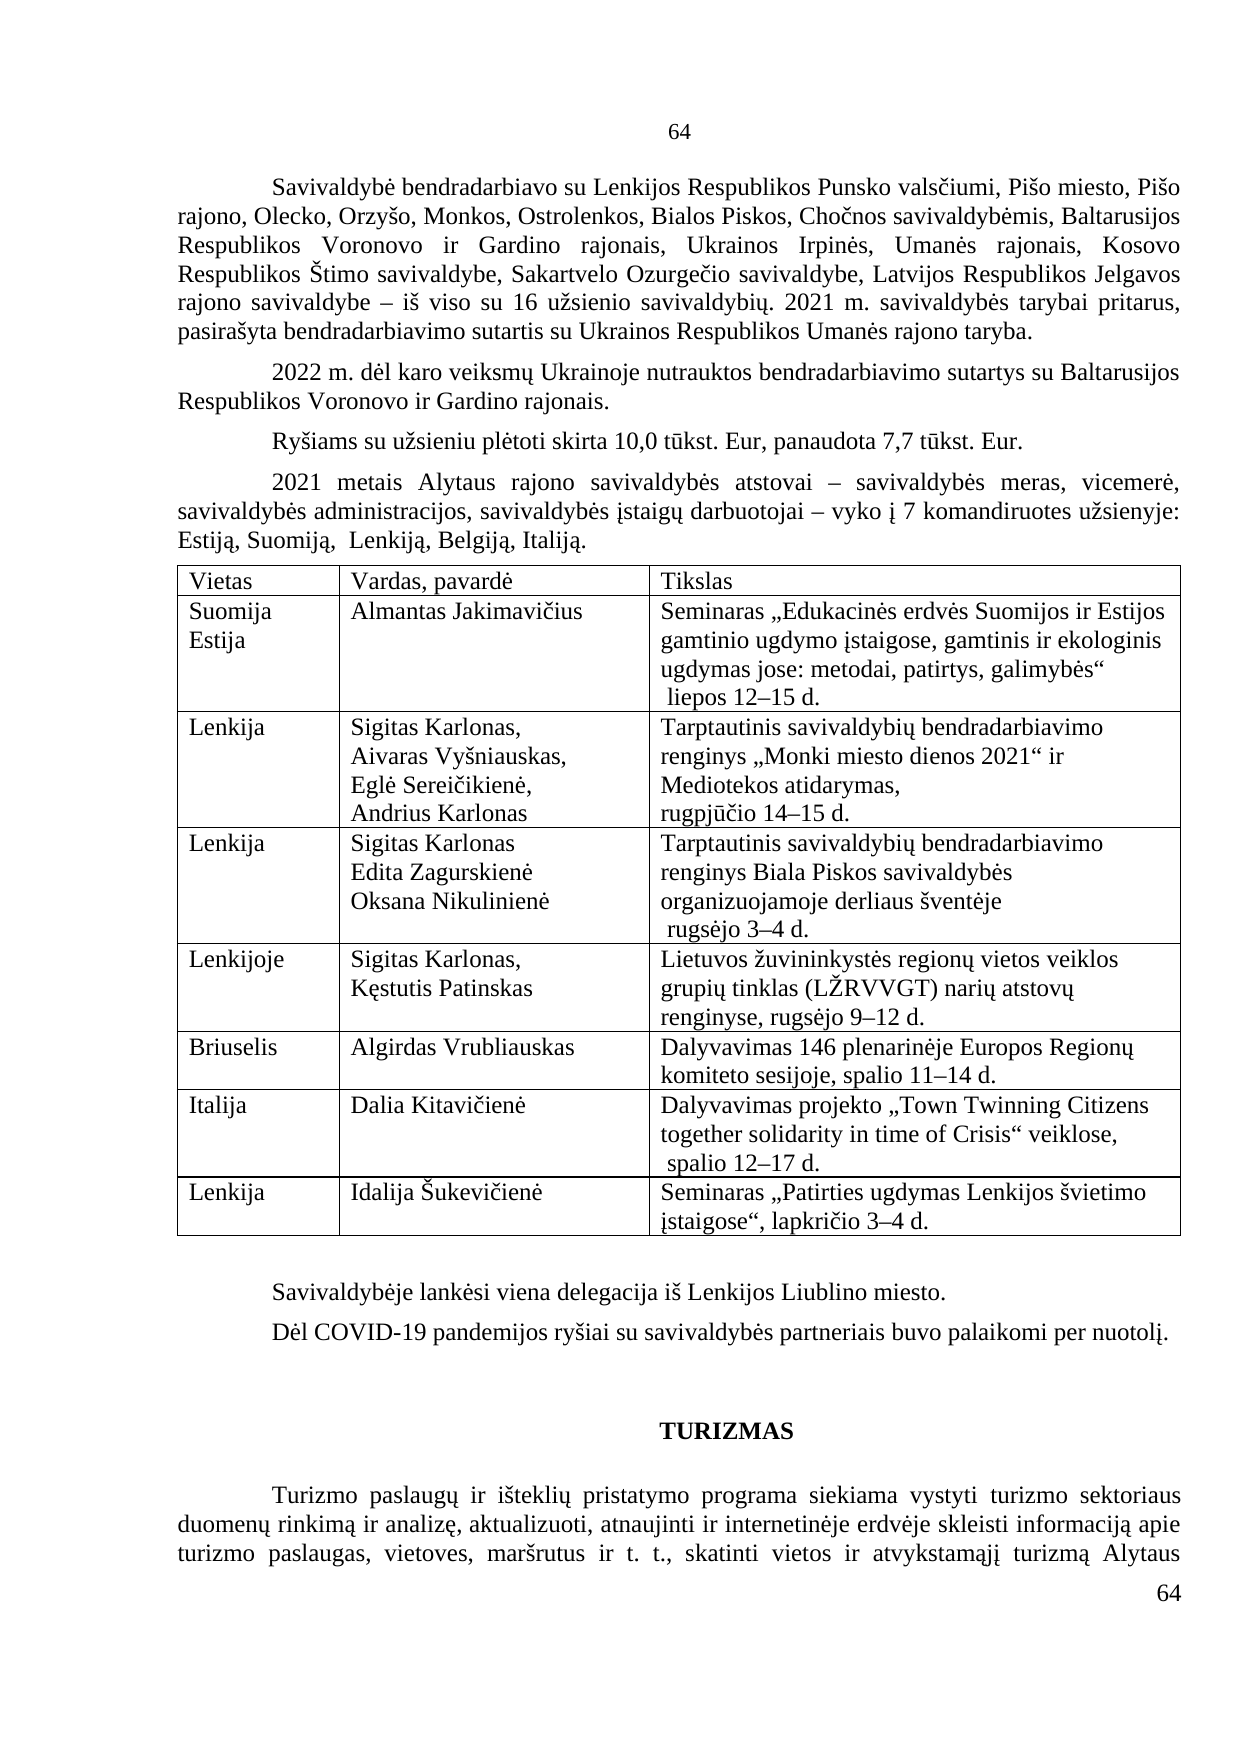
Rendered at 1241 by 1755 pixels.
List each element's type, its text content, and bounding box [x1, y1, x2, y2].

table_cell Briuselis [178, 1032, 339, 1089]
text 2022 m. dėl karo veiksmų Ukrainoje nutrauktos bendradarbiavimo sutartys su Baltarusijos Respublikos Voronovo ir Gardino rajonais. [177, 357, 1181, 414]
text 2021 metais Alytaus rajono savivaldybės atstovai – savivaldybės meras, vicemerė, savivaldybės administracijos, savivaldybės įstaigų darbuotojai – vyko į 7 komandiruotes užsienyje: Estiją, Suomiją, Lenkiją, Belgiją, Italiją. [177, 467, 1181, 553]
table_header Vietas [178, 566, 339, 595]
table_cell Almantas Jakimavičius [340, 596, 649, 711]
table_header Vardas, pavardė [340, 566, 649, 595]
table_cell Sigitas Karlonas, Aivaras Vyšniauskas, Eglė Sereičikienė, Andrius Karlonas [340, 712, 649, 827]
table_cell Tarptautinis savivaldybių bendradarbiavimo renginys „Monki miesto dienos 2021“ ir Mediotekos atidarymas, rugpjūčio 14–15 d. [650, 712, 1180, 827]
table_header Tikslas [650, 566, 1180, 595]
table_cell Seminaras „Edukacinės erdvės Suomijos ir Estijos gamtinio ugdymo įstaigose, gamtinis ir ekologinis ugdymas jose: metodai, patirtys, galimybės“ liepos 12–15 d. [650, 596, 1180, 711]
table_cell Lenkija [178, 712, 339, 827]
table_cell Sigitas Karlonas, Kęstutis Patinskas [340, 944, 649, 1031]
table_cell Tarptautinis savivaldybių bendradarbiavimo renginys Biala Piskos savivaldybės organizuojamoje derliaus šventėje rugsėjo 3–4 d. [650, 828, 1180, 943]
table_cell Suomija Estija [178, 596, 339, 711]
table_cell Italija [178, 1090, 339, 1176]
text TURIZMAS [177, 1416, 1181, 1444]
table_cell Dalyvavimas projekto „Town Twinning Citizens together solidarity in time of Crisis“ veiklose, spalio 12–17 d. [650, 1090, 1180, 1176]
table_cell Dalyvavimas 146 plenarinėje Europos Regionų komiteto sesijoje, spalio 11–14 d. [650, 1032, 1180, 1089]
text Savivaldybėje lankėsi viena delegacija iš Lenkijos Liublino miesto. [177, 1277, 1181, 1306]
table_cell Lenkija [178, 1178, 339, 1235]
table_cell Seminaras „Patirties ugdymas Lenkijos švietimo įstaigose“, lapkričio 3–4 d. [650, 1178, 1180, 1235]
text Ryšiams su užsieniu plėtoti skirta 10,0 tūkst. Eur, panaudota 7,7 tūkst. Eur. [177, 426, 1181, 455]
table_cell Lenkija [178, 828, 339, 943]
table_cell Lietuvos žuvininkystės regionų vietos veiklos grupių tinklas (LŽRVVGT) narių atstovų renginyse, rugsėjo 9–12 d. [650, 944, 1180, 1031]
text Dėl COVID-19 pandemijos ryšiai su savivaldybės partneriais buvo palaikomi per nuotolį. [177, 1317, 1181, 1346]
text Savivaldybė bendradarbiavo su Lenkijos Respublikos Punsko valsčiumi, Pišo miesto, Pišo rajono, Olecko, Orzyšo, Monkos, Ostrolenkos, Bialos Piskos, Chočnos savivaldybėmis, Baltarusijos Respublikos Voronovo ir Gardino rajonais, Ukrainos Irpinės, Umanės rajonais, Kosovo Respublikos Štimo savivaldybe, Sakartvelo Ozurgečio savivaldybe, Latvijos Respublikos Jelgavos rajono savivaldybe – iš viso su 16 užsienio savivaldybių. 2021 m. savivaldybės tarybai pritarus, pasirašyta bendradarbiavimo sutartis su Ukrainos Respublikos Umanės rajono taryba. [177, 172, 1181, 345]
table_cell Dalia Kitavičienė [340, 1090, 649, 1176]
table_cell Sigitas Karlonas Edita Zagurskienė Oksana Nikulinienė [340, 828, 649, 943]
table_cell Lenkijoje [178, 944, 339, 1031]
text Turizmo paslaugų ir išteklių pristatymo programa siekiama vystyti turizmo sektoriaus duomenų rinkimą ir analizę, aktualizuoti, atnaujinti ir internetinėje erdvėje skleisti informaciją apie turizmo paslaugas, vietoves, maršrutus ir t. t., skatinti vietos ir atvykstamąjį turizmą Alytaus [177, 1481, 1181, 1567]
table_cell Idalija Šukevičienė [340, 1178, 649, 1235]
table_cell Algirdas Vrubliauskas [340, 1032, 649, 1089]
